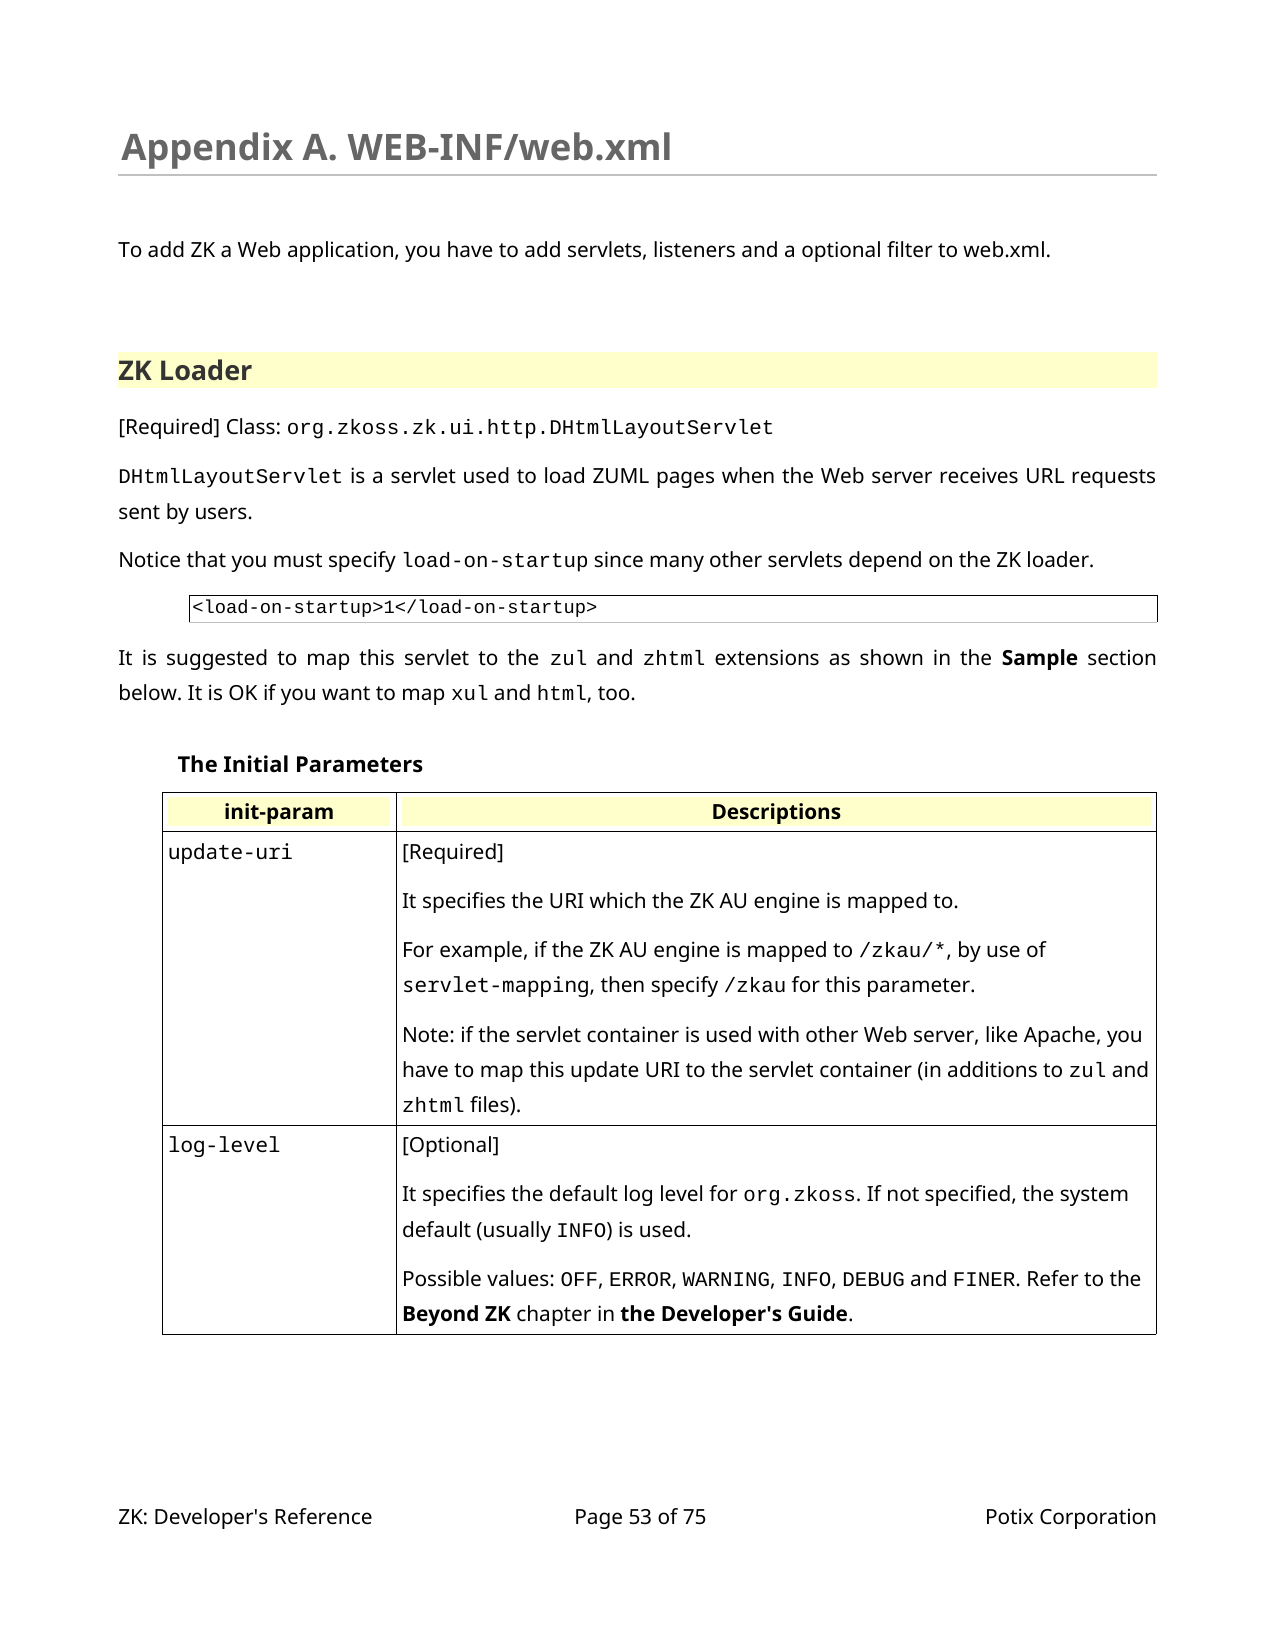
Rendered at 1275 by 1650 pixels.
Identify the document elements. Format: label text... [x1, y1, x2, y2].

table_header init-param [163, 793, 396, 831]
table_cell update-uri [163, 832, 396, 1125]
subtitle Appendix A. WEB-INF/web.xml [118, 118, 1157, 174]
table_cell [Required] It specifies the URI which the ZK AU engine is mapped to. For example, if the ZK AU engine is mapped to /zkau/*, by use of servlet-mapping, then specify /zkau for this parameter. Note: if the servlet container is used with other Web server, like Apache, you have to map this update URI to the servlet container (in additions to zul and zhtml files). [397, 832, 1156, 1125]
text Notice that you must specify load-on-startup since many other servlets depend on the ZK loader. [118, 546, 1157, 574]
subtitle ZK Loader [118, 352, 1157, 388]
table_header Descriptions [397, 793, 1156, 831]
text <load-on-startup>1</load-on-startup> [190, 596, 1157, 622]
text To add ZK a Web application, you have to add servlets, listeners and a optional filter to web.xml. [118, 235, 1157, 263]
text It is suggested to map this servlet to the zul and zhtml extensions as shown in the Sample section below. It is OK if you want to map xul and html, too. [118, 643, 1157, 707]
text DHtmlLayoutServlet is a servlet used to load ZUML pages when the Web server receives URL requests sent by users. [118, 461, 1157, 525]
subtitle The Initial Parameters [177, 749, 1157, 779]
text [Required] Class: org.zkoss.zk.ui.http.DHtmlLayoutServlet [118, 412, 1157, 441]
table_cell [Optional] It specifies the default log level for org.zkoss. If not specified, the system default (usually INFO) is used. Possible values: OFF, ERROR, WARNING, INFO, DEBUG and FINER. Refer to the Beyond ZK chapter in the Developer's Guide. [397, 1126, 1156, 1334]
table_cell log-level [163, 1126, 396, 1334]
